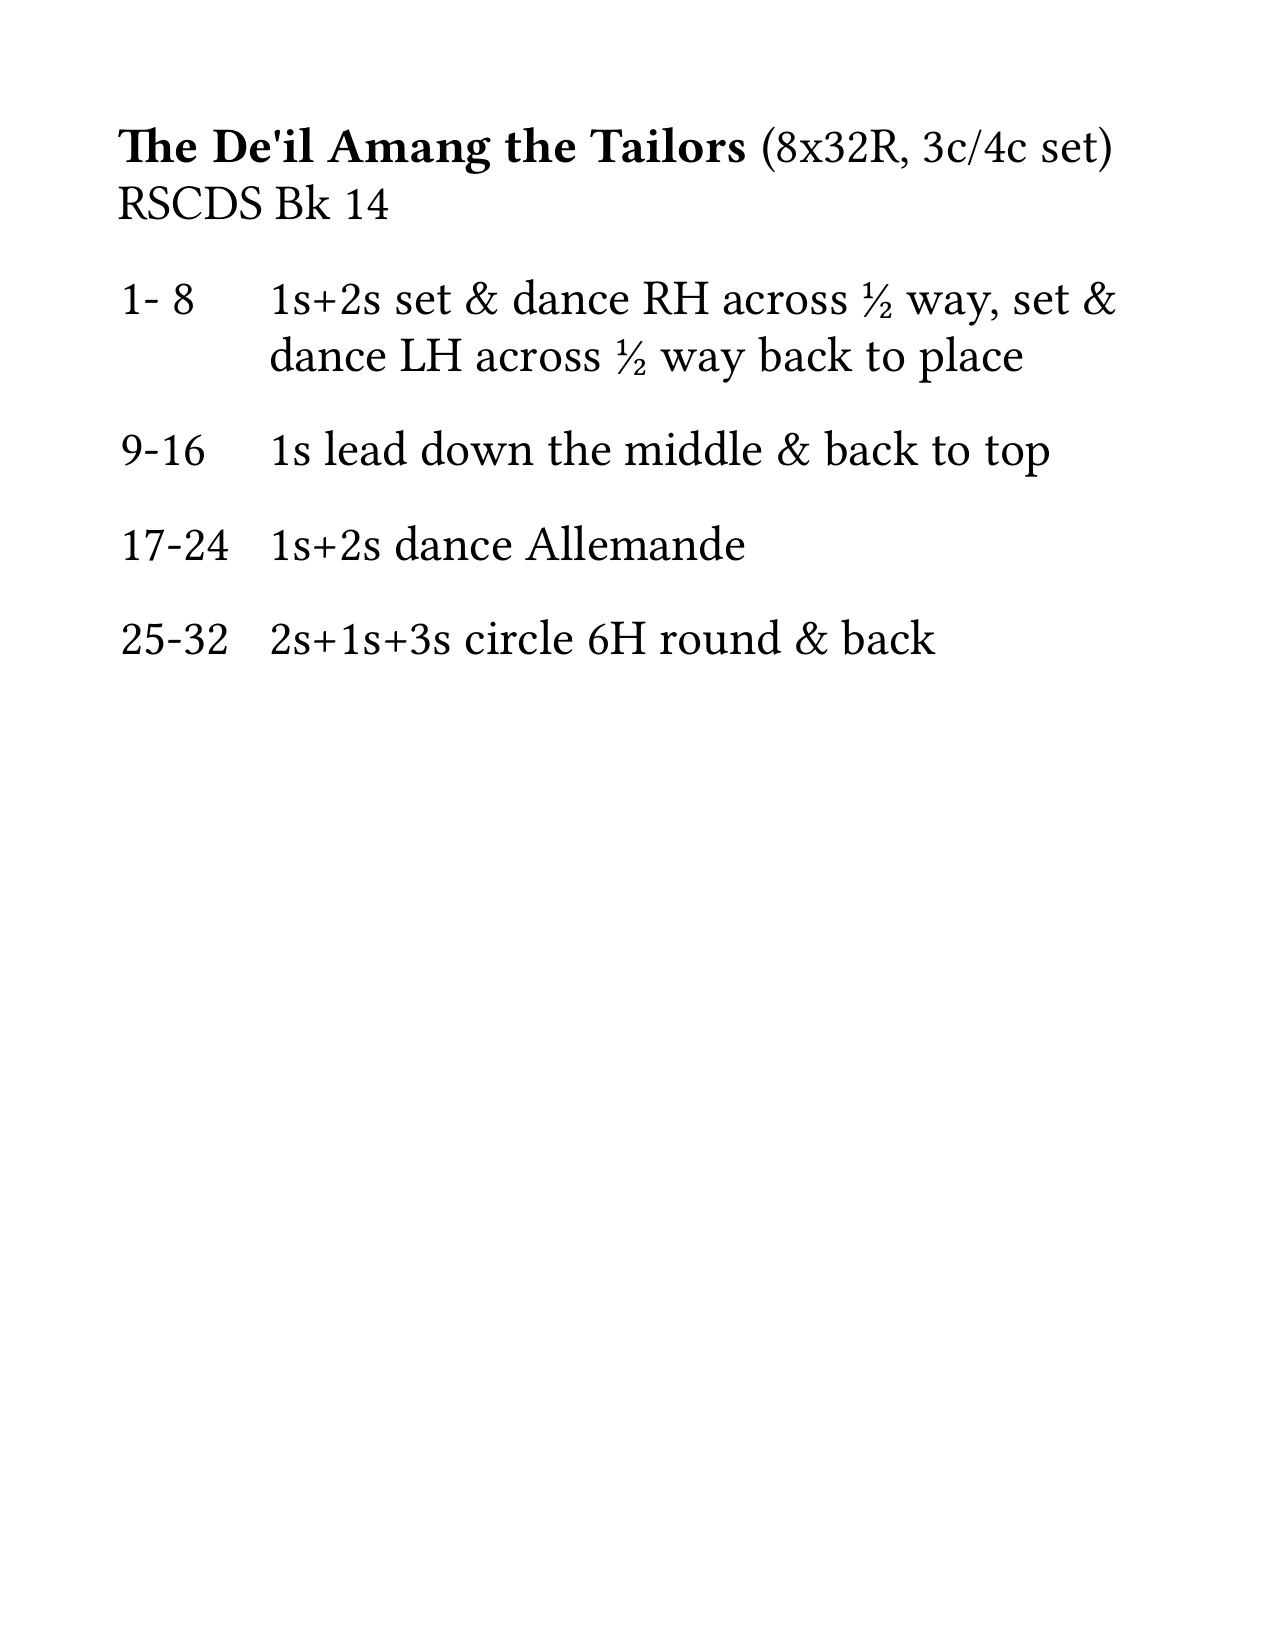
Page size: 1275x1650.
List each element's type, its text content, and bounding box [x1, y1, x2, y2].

text 17-24 1s+2s dance Allemande [120, 516, 1157, 572]
text 25-32 2s+1s+3s circle 6H round & back [120, 610, 1157, 667]
text The De'il Amang the Tailors (8x32R, 3c/4c set) RSCDS Bk 14 [118, 118, 1157, 232]
text 9-16 1s lead down the middle & back to top [120, 421, 1157, 478]
text 1- 8 1s+2s set & dance RH across ½ way, set & dance LH across ½ way back to place [120, 269, 1157, 383]
